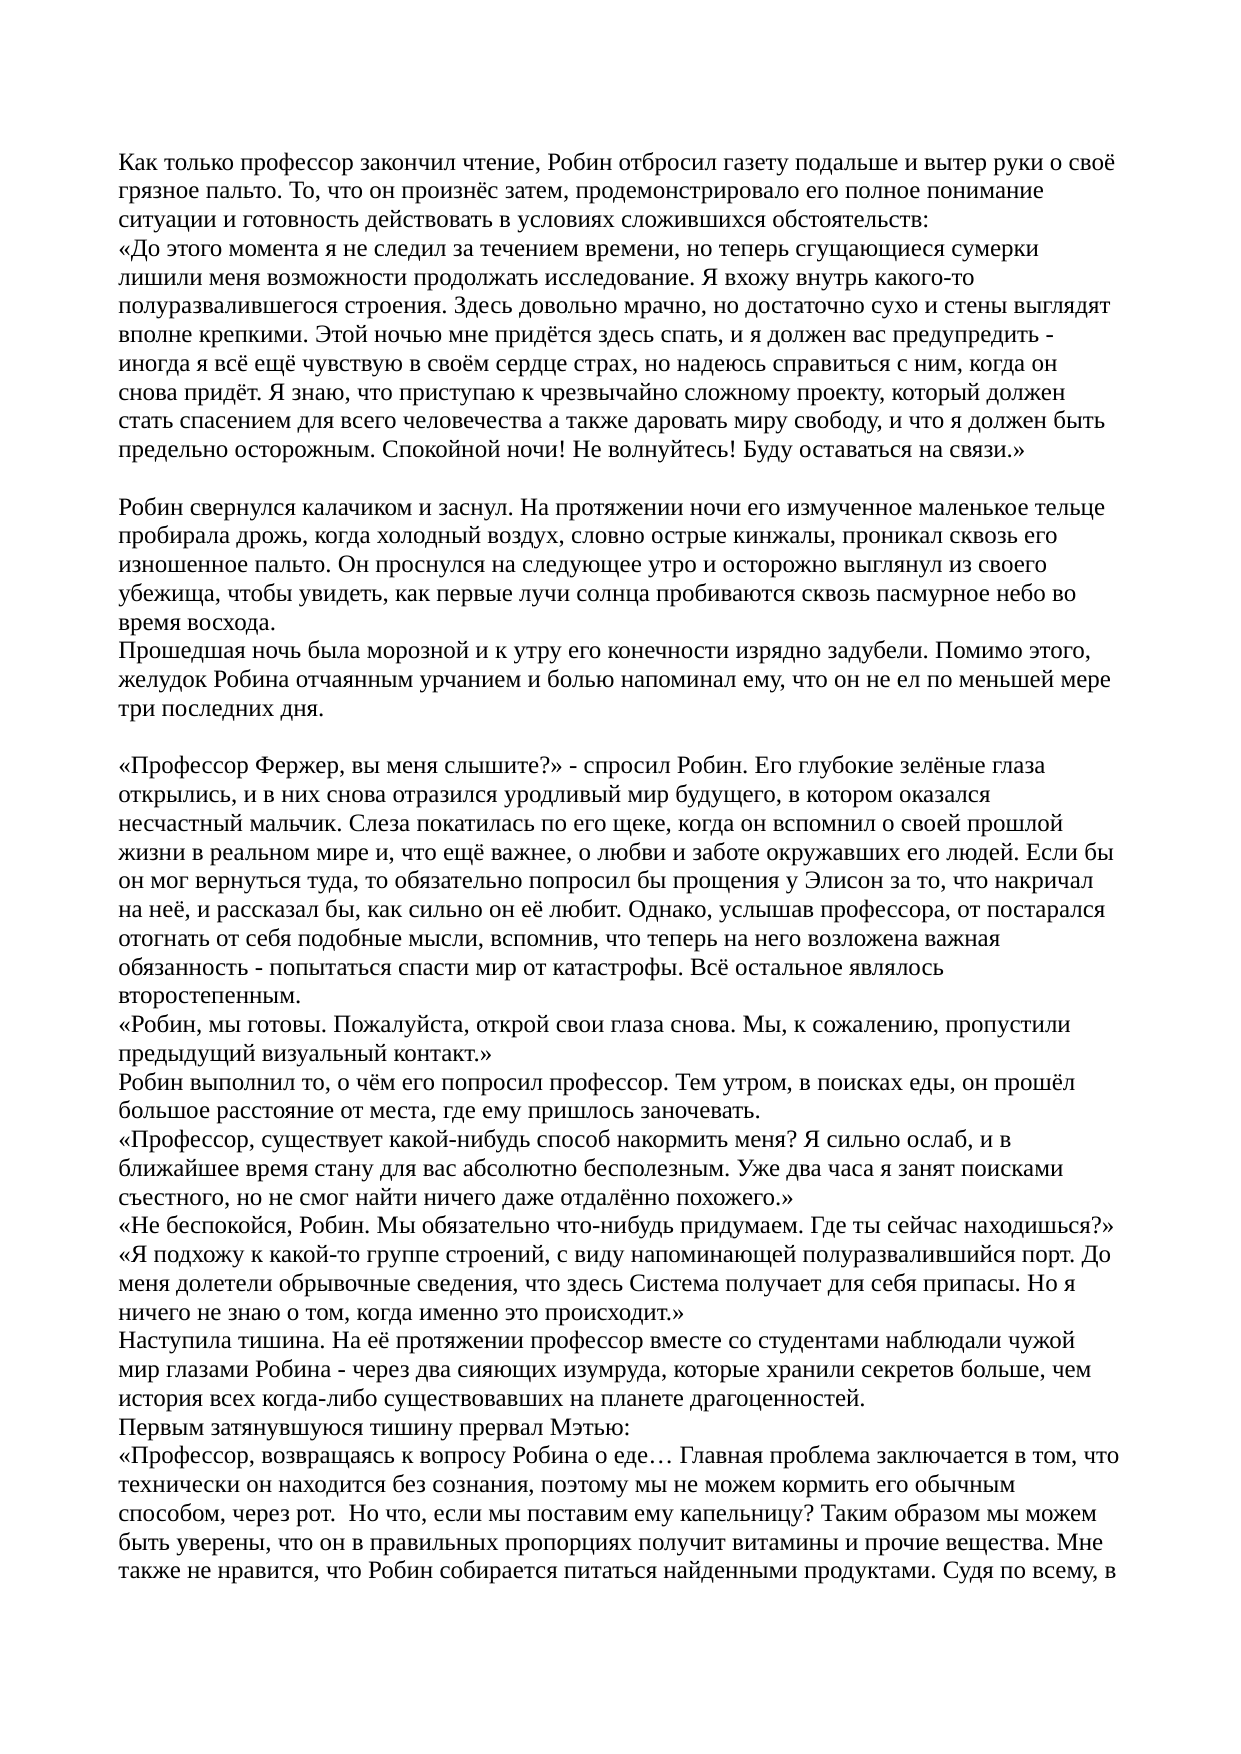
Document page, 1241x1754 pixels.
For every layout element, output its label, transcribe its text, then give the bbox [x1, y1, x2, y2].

text «Робин, мы готовы. Пожалуйста, открой свои глаза снова. Мы, к сожалению, пропустили предыдущий визуальный контакт.» [118, 1009, 1122, 1067]
text Прошедшая ночь была морозной и к утру его конечности изрядно задубели. Помимо этого, желудок Робина отчаянным урчанием и болью напоминал ему, что он не ел по меньшей мере три последних дня. [118, 636, 1122, 722]
text Как только профессор закончил чтение, Робин отбросил газету подальше и вытер руки о своё грязное пальто. То, что он произнёс затем, продемонстрировало его полное понимание ситуации и готовность действовать в условиях сложившихся обстоятельств: [118, 147, 1122, 233]
text «До этого момента я не следил за течением времени, но теперь сгущающиеся сумерки лишили меня возможности продолжать исследование. Я вхожу внутрь какого-то полуразвалившегося строения. Здесь довольно мрачно, но достаточно сухо и стены выглядят вполне крепкими. Этой ночью мне придётся здесь спать, и я должен вас предупредить - иногда я всё ещё чувствую в своём сердце страх, но надеюсь справиться с ним, когда он снова придёт. Я знаю, что приступаю к чрезвычайно сложному проекту, который должен стать спасением для всего человечества а также даровать миру свободу, и что я должен быть предельно осторожным. Спокойной ночи! Не волнуйтесь! Буду оставаться на связи.» [118, 233, 1122, 463]
text «Профессор, возвращаясь к вопросу Робина о еде… Главная проблема заключается в том, что технически он находится без сознания, поэтому мы не можем кормить его обычным способом, через рот. Но что, если мы поставим ему капельницу? Таким образом мы можем быть уверены, что он в правильных пропорциях получит витамины и прочие вещества. Мне также не нравится, что Робин собирается питаться найденными продуктами. Судя по всему, в [118, 1441, 1122, 1584]
text «Я подхожу к какой-то группе строений, с виду напоминающей полуразвалившийся порт. До меня долетели обрывочные сведения, что здесь Система получает для себя припасы. Но я ничего не знаю о том, когда именно это происходит.» [118, 1239, 1122, 1326]
text «Профессор, существует какой-нибудь способ накормить меня? Я сильно ослаб, и в ближайшее время стану для вас абсолютно бесполезным. Уже два часа я занят поисками съестного, но не смог найти ничего даже отдалённо похожего.» [118, 1124, 1122, 1211]
text Первым затянувшуюся тишину прервал Мэтью: [118, 1412, 1122, 1441]
text Робин выполнил то, о чём его попросил профессор. Тем утром, в поисках еды, он прошёл большое расстояние от места, где ему пришлось заночевать. [118, 1067, 1122, 1124]
text Робин свернулся калачиком и заснул. На протяжении ночи его измученное маленькое тельце пробирала дрожь, когда холодный воздух, словно острые кинжалы, проникал сквозь его изношенное пальто. Он проснулся на следующее утро и осторожно выглянул из своего убежища, чтобы увидеть, как первые лучи солнца пробиваются сквозь пасмурное небо во время восхода. [118, 492, 1122, 636]
text «Профессор Фержер, вы меня слышите?» - спросил Робин. Его глубокие зелёные глаза открылись, и в них снова отразился уродливый мир будущего, в котором оказался несчастный мальчик. Слеза покатилась по его щеке, когда он вспомнил о своей прошлой жизни в реальном мире и, что ещё важнее, о любви и заботе окружавших его людей. Если бы он мог вернуться туда, то обязательно попросил бы прощения у Элисон за то, что накричал на неё, и рассказал бы, как сильно он её любит. Однако, услышав профессора, от постарался отогнать от себя подобные мысли, вспомнив, что теперь на него возложена важная обязанность - попытаться спасти мир от катастрофы. Всё остальное являлось второстепенным. [118, 751, 1122, 1009]
text «Не беспокойся, Робин. Мы обязательно что-нибудь придумаем. Где ты сейчас находишься?» [118, 1211, 1122, 1239]
text Наступила тишина. На её протяжении профессор вместе со студентами наблюдали чужой мир глазами Робина - через два сияющих изумруда, которые хранили секретов больше, чем история всех когда-либо существовавших на планете драгоценностей. [118, 1326, 1122, 1412]
